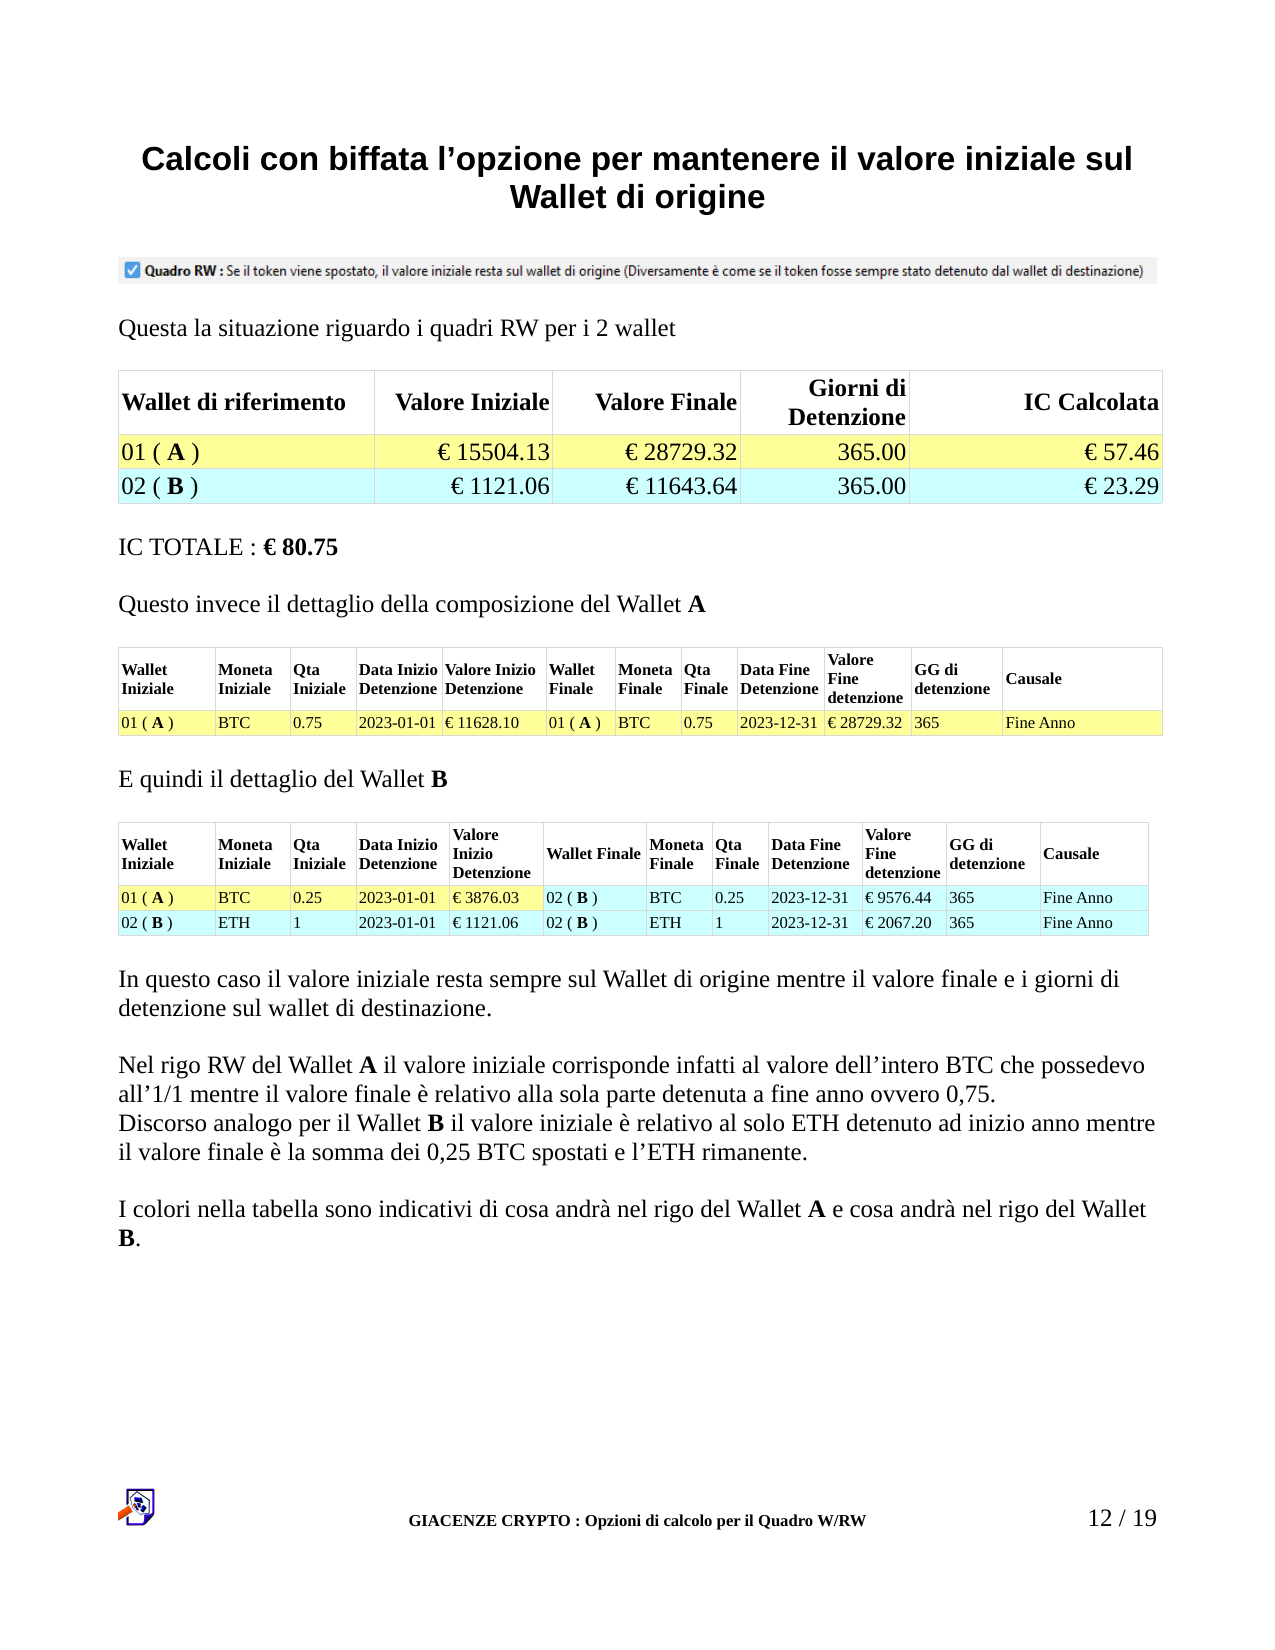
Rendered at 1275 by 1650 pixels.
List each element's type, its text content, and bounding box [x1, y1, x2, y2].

table_cell 01 ( A ) [119, 711, 215, 735]
table_header Valore Finale [553, 371, 740, 433]
table_cell € 15504.13 [375, 435, 552, 468]
table_header Valore Fine detenzione [863, 823, 946, 885]
table_header Moneta Finale [647, 823, 712, 885]
table_cell Fine Anno [1003, 711, 1162, 735]
table_cell 365.00 [741, 435, 909, 468]
table_header Wallet Finale [547, 648, 615, 710]
table_cell 0.75 [291, 711, 356, 735]
table_cell 02 ( B ) [544, 886, 646, 910]
table_header Causale [1003, 648, 1162, 710]
table_cell € 28729.32 [553, 435, 740, 468]
table_cell 02 ( B ) [544, 911, 646, 935]
table_cell € 11628.10 [443, 711, 546, 735]
table_header Valore Fine detenzione [825, 648, 911, 710]
table_header Data Fine Detenzione [769, 823, 862, 885]
table_cell ETH [647, 911, 712, 935]
table_header Moneta Iniziale [216, 823, 290, 885]
table_header Valore Inizio Detenzione [450, 823, 543, 885]
table_cell 01 ( A ) [119, 435, 374, 468]
table_cell € 2067.20 [863, 911, 946, 935]
text Nel rigo RW del Wallet A il valore iniziale corrisponde infatti al valore dell’intero BTC che possedevo all’1/1 mentre il valore finale è relativo alla sola parte detenuta a fine anno ovvero 0,75. [118, 1050, 1157, 1108]
table_header Valore Inizio Detenzione [443, 648, 546, 710]
table_header Causale [1041, 823, 1148, 885]
table_cell 365 [912, 711, 1002, 735]
table_header Wallet Finale [544, 823, 646, 885]
table_cell 2023-01-01 [357, 886, 449, 910]
table_header GG di detenzione [947, 823, 1040, 885]
text Questo invece il dettaglio della composizione del Wallet A [118, 589, 1157, 618]
table_cell 365.00 [741, 469, 909, 503]
text E quindi il dettaglio del Wallet B [118, 764, 1157, 793]
table_header Wallet di riferimento [119, 371, 374, 433]
table_cell 0.25 [713, 886, 768, 910]
table_cell 2023-12-31 [769, 911, 862, 935]
table_cell 02 ( B ) [119, 469, 374, 503]
table_cell € 1121.06 [375, 469, 552, 503]
table_header Valore Iniziale [375, 371, 552, 433]
table_cell € 1121.06 [450, 911, 543, 935]
table_cell 02 ( B ) [119, 911, 215, 935]
text Discorso analogo per il Wallet B il valore iniziale è relativo al solo ETH detenuto ad inizio anno mentre il valore finale è la somma dei 0,25 BTC spostati e l’ETH rimanente. [118, 1108, 1157, 1165]
table_header Data Inizio Detenzione [357, 823, 449, 885]
picture [118, 1488, 155, 1526]
table_cell BTC [216, 711, 290, 735]
table_cell € 11643.64 [553, 469, 740, 503]
table_header Giorni di Detenzione [741, 371, 909, 433]
table_cell 0.25 [291, 886, 356, 910]
table_cell 1 [291, 911, 356, 935]
table_cell 365 [947, 911, 1040, 935]
table_cell 2023-01-01 [357, 911, 449, 935]
text I colori nella tabella sono indicativi di cosa andrà nel rigo del Wallet A e cosa andrà nel rigo del Wallet B. [118, 1194, 1157, 1252]
table_cell 365 [947, 886, 1040, 910]
text In questo caso il valore iniziale resta sempre sul Wallet di origine mentre il valore finale e i giorni di detenzione sul wallet di destinazione. [118, 964, 1157, 1022]
table_header Moneta Iniziale [216, 648, 290, 710]
table_cell € 9576.44 [863, 886, 946, 910]
table_header Data Inizio Detenzione [357, 648, 442, 710]
table_cell 0.75 [682, 711, 737, 735]
table_cell BTC [616, 711, 681, 735]
table_header Qta Iniziale [291, 648, 356, 710]
text IC TOTALE : € 80.75 [118, 532, 1157, 561]
table_header Data Fine Detenzione [738, 648, 824, 710]
table_cell Fine Anno [1041, 886, 1148, 910]
table_header IC Calcolata [910, 371, 1162, 433]
table_header Wallet Iniziale [119, 823, 215, 885]
picture [118, 257, 1157, 284]
table_cell 2023-12-31 [769, 886, 862, 910]
table_cell € 28729.32 [825, 711, 911, 735]
table_cell € 23.29 [910, 469, 1162, 503]
subtitle Calcoli con biffata l’opzione per mantenere il valore iniziale sul Wallet di origine [118, 139, 1157, 216]
text Questa la situazione riguardo i quadri RW per i 2 wallet [118, 313, 1157, 341]
table_cell 01 ( A ) [119, 886, 215, 910]
table_cell 2023-12-31 [738, 711, 824, 735]
table_header GG di detenzione [912, 648, 1002, 710]
table_cell 1 [713, 911, 768, 935]
table_header Moneta Finale [616, 648, 681, 710]
table_cell 2023-01-01 [357, 711, 442, 735]
table_cell € 3876.03 [450, 886, 543, 910]
table_cell BTC [216, 886, 290, 910]
table_header Wallet Iniziale [119, 648, 215, 710]
table_cell € 57.46 [910, 435, 1162, 468]
table_header Qta Finale [682, 648, 737, 710]
table_cell BTC [647, 886, 712, 910]
table_header Qta Iniziale [291, 823, 356, 885]
table_cell Fine Anno [1041, 911, 1148, 935]
table_cell 01 ( A ) [547, 711, 615, 735]
table_header Qta Finale [713, 823, 768, 885]
table_cell ETH [216, 911, 290, 935]
